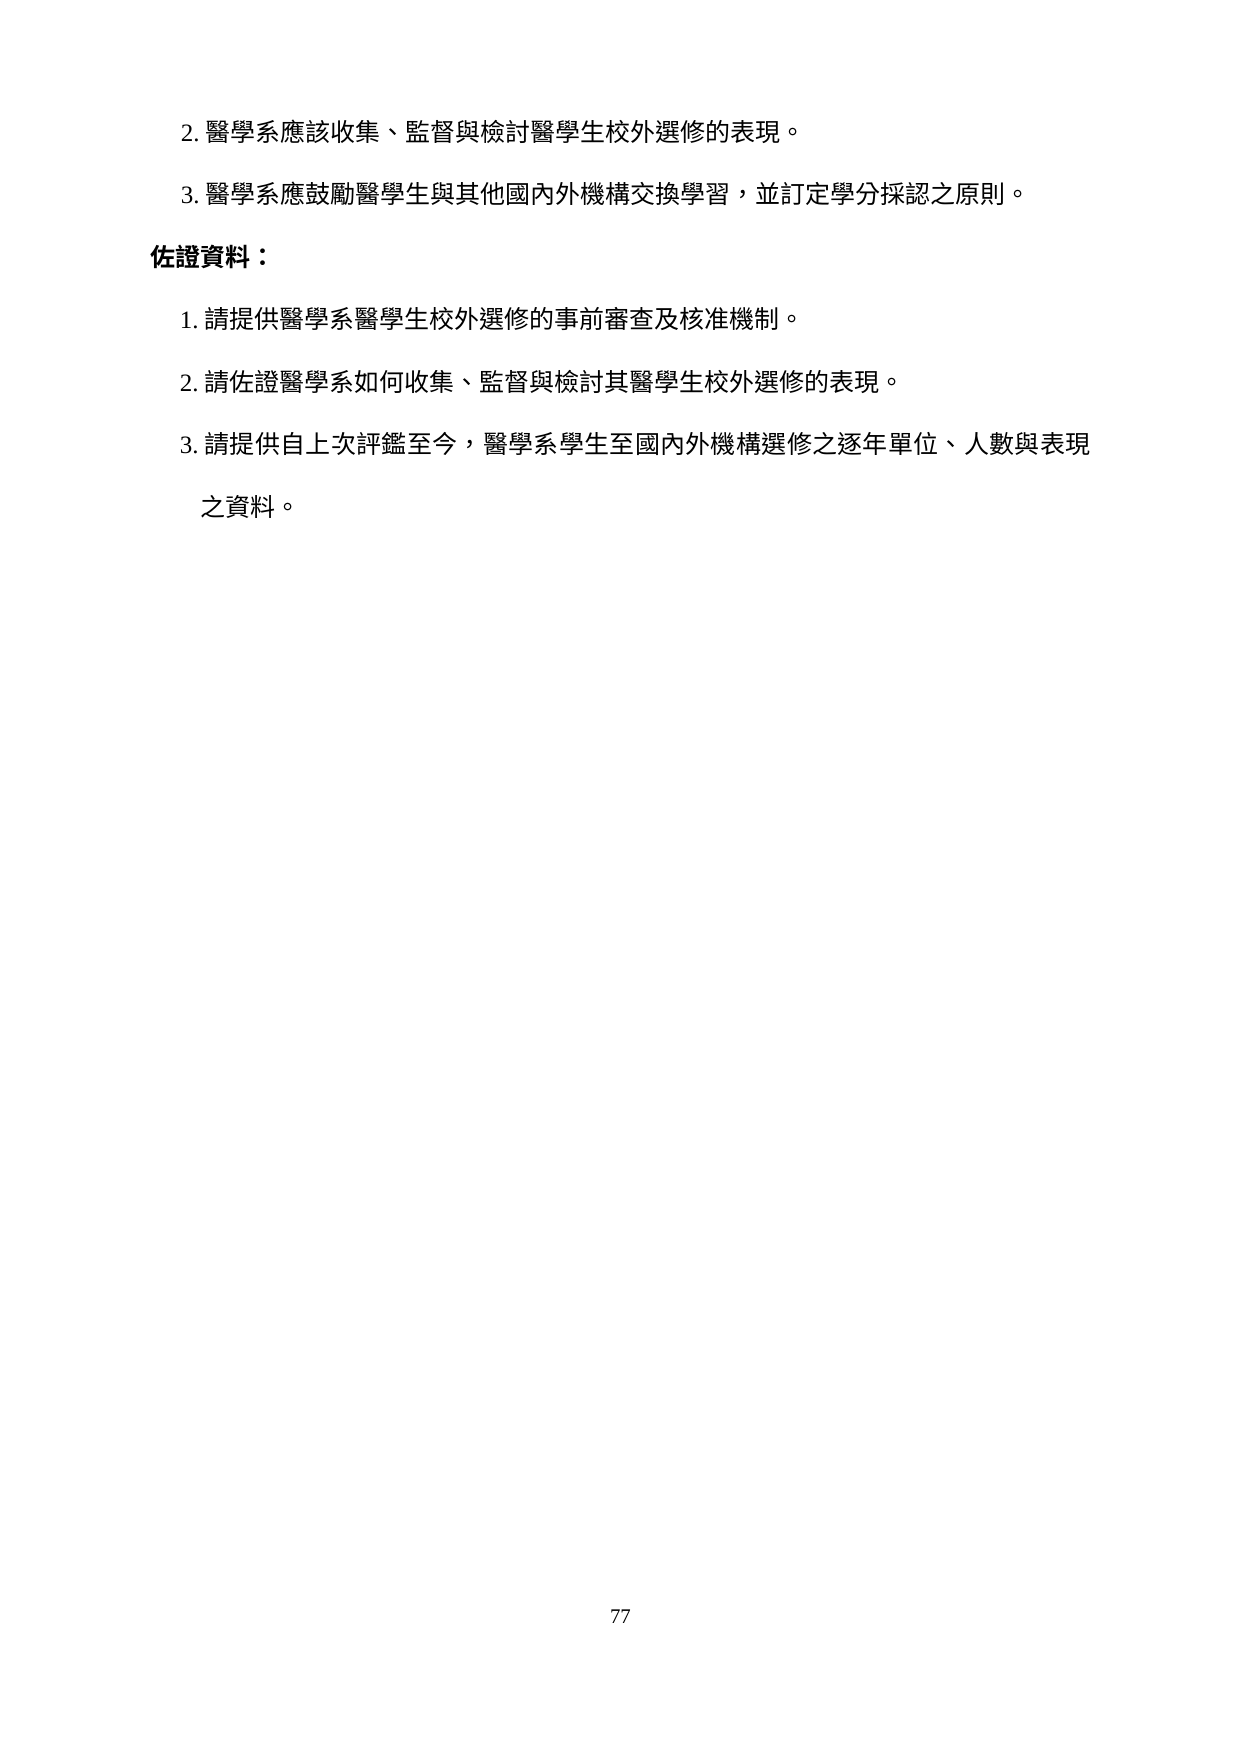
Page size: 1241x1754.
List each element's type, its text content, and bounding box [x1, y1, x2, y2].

text 佐證資料： [150, 214, 1090, 276]
list 請佐證醫學系如何收集、監督與檢討其醫學生校外選修的表現。 [179, 339, 1090, 401]
list 醫學系應該收集、監督與檢討醫學生校外選修的表現。 [181, 89, 1090, 151]
list 請提供自上次評鑑至今，醫學系學生至國內外機構選修之逐年單位、人數與表現之資料。 [179, 401, 1090, 526]
list 醫學系應鼓勵醫學生與其他國內外機構交換學習，並訂定學分採認之原則。 [181, 151, 1090, 214]
list 請提供醫學系醫學生校外選修的事前審查及核准機制。 [179, 276, 1090, 339]
